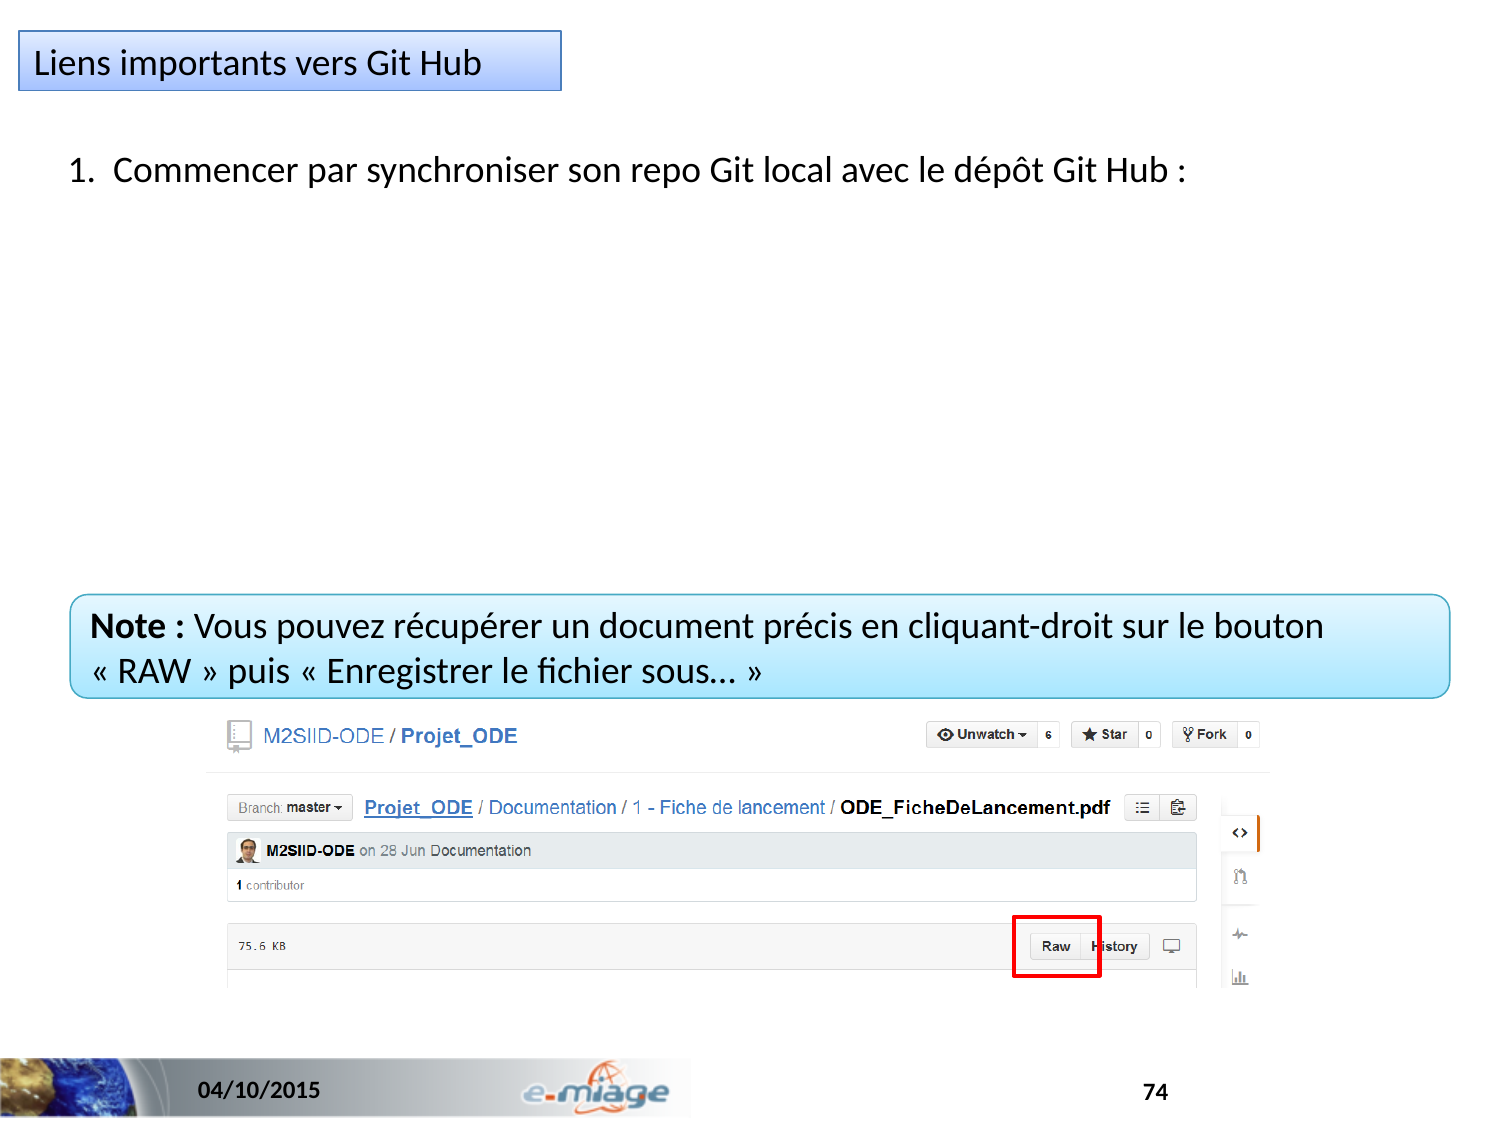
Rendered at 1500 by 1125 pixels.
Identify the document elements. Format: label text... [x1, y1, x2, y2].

text_box Note : Vous pouvez récupérer un document précis en cliquant-droit sur le bouton « RAW » puis « Enregistrer le fichier sous… » [70, 594, 1450, 699]
picture [206, 704, 1270, 988]
text_box 1. Commencer par synchroniser son repo Git local avec le dépôt Git Hub : [53, 137, 1317, 198]
text_box Liens importants vers Git Hub [18, 30, 561, 91]
picture [0, 1058, 691, 1118]
